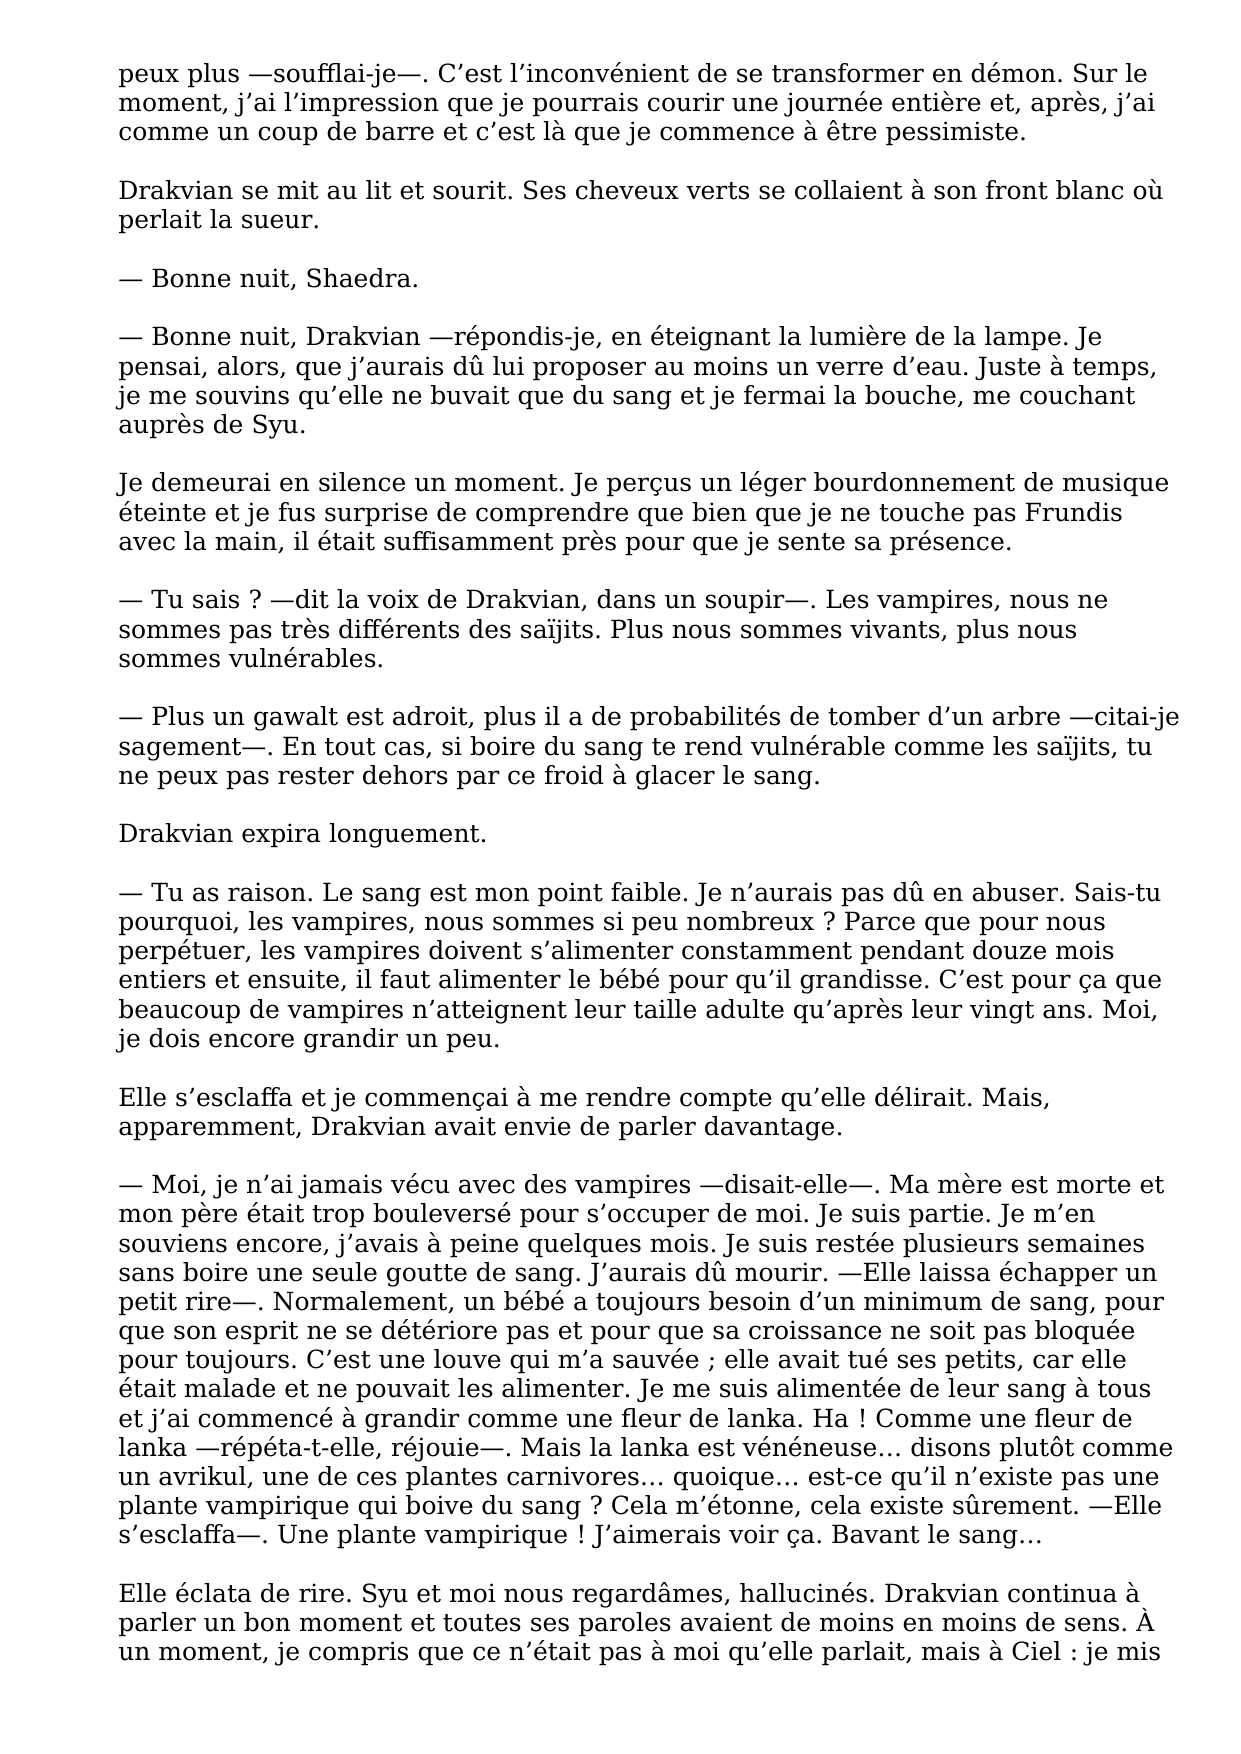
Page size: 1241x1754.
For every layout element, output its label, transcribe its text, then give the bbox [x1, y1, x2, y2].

text Je demeurai en silence un moment. Je perçus un léger bourdonnement de musique éteinte et je fus surprise de comprendre que bien que je ne touche pas Frundis avec la main, il était suffisamment près pour que je sente sa présence. [118, 469, 1181, 556]
text — Plus un gawalt est adroit, plus il a de probabilités de tomber d’un arbre —citai-je sagement—. En tout cas, si boire du sang te rend vulnérable comme les saïjits, tu ne peux pas rester dehors par ce froid à glacer le sang. [118, 703, 1181, 790]
text peux plus —soufflai-je—. C’est l’inconvénient de se transformer en démon. Sur le moment, j’ai l’impression que je pourrais courir une journée entière et, après, j’ai comme un coup de barre et c’est là que je commence à être pessimiste. [118, 59, 1181, 147]
text — Bonne nuit, Drakvian —répondis-je, en éteignant la lumière de la lampe. Je pensai, alors, que j’aurais dû lui proposer au moins un verre d’eau. Juste à temps, je me souvins qu’elle ne buvait que du sang et je fermai la bouche, me couchant auprès de Syu. [118, 322, 1181, 439]
text Drakvian expira longuement. [118, 819, 1181, 849]
text — Tu as raison. Le sang est mon point faible. Je n’aurais pas dû en abuser. Sais-tu pourquoi, les vampires, nous sommes si peu nombreux ? Parce que pour nous perpétuer, les vampires doivent s’alimenter constamment pendant douze mois entiers et ensuite, il faut alimenter le bébé pour qu’il grandisse. C’est pour ça que beaucoup de vampires n’atteignent leur taille adulte qu’après leur vingt ans. Moi, je dois encore grandir un peu. [118, 878, 1181, 1053]
text Elle éclata de rire. Syu et moi nous regardâmes, hallucinés. Drakvian continua à parler un bon moment et toutes ses paroles avaient de moins en moins de sens. À un moment, je compris que ce n’était pas à moi qu’elle parlait, mais à Ciel : je mis [118, 1579, 1181, 1667]
text — Moi, je n’ai jamais vécu avec des vampires —disait-elle—. Ma mère est morte et mon père était trop bouleversé pour s’occuper de moi. Je suis partie. Je m’en souviens encore, j’avais à peine quelques mois. Je suis restée plusieurs semaines sans boire une seule goutte de sang. J’aurais dû mourir. —Elle laissa échapper un petit rire—. Normalement, un bébé a toujours besoin d’un minimum de sang, pour que son esprit ne se détériore pas et pour que sa croissance ne soit pas bloquée pour toujours. C’est une louve qui m’a sauvée ; elle avait tué ses petits, car elle était malade et ne pouvait les alimenter. Je me suis alimentée de leur sang à tous et j’ai commencé à grandir comme une fleur de lanka. Ha ! Comme une fleur de lanka —répéta-t-elle, réjouie—. Mais la lanka est vénéneuse… disons plutôt comme un avrikul, une de ces plantes carnivores… quoique… est-ce qu’il n’existe pas une plante vampirique qui boive du sang ? Cela m’étonne, cela existe sûrement. —Elle s’esclaffa—. Une plante vampirique ! J’aimerais voir ça. Bavant le sang… [118, 1171, 1181, 1550]
text — Tu sais ? —dit la voix de Drakvian, dans un soupir—. Les vampires, nous ne sommes pas très différents des saïjits. Plus nous sommes vivants, plus nous sommes vulnérables. [118, 586, 1181, 673]
text Drakvian se mit au lit et sourit. Ses cheveux verts se collaient à son front blanc où perlait la sueur. [118, 176, 1181, 234]
text Elle s’esclaffa et je commençai à me rendre compte qu’elle délirait. Mais, apparemment, Drakvian avait envie de parler davantage. [118, 1083, 1181, 1141]
text — Bonne nuit, Shaedra. [118, 264, 1181, 293]
